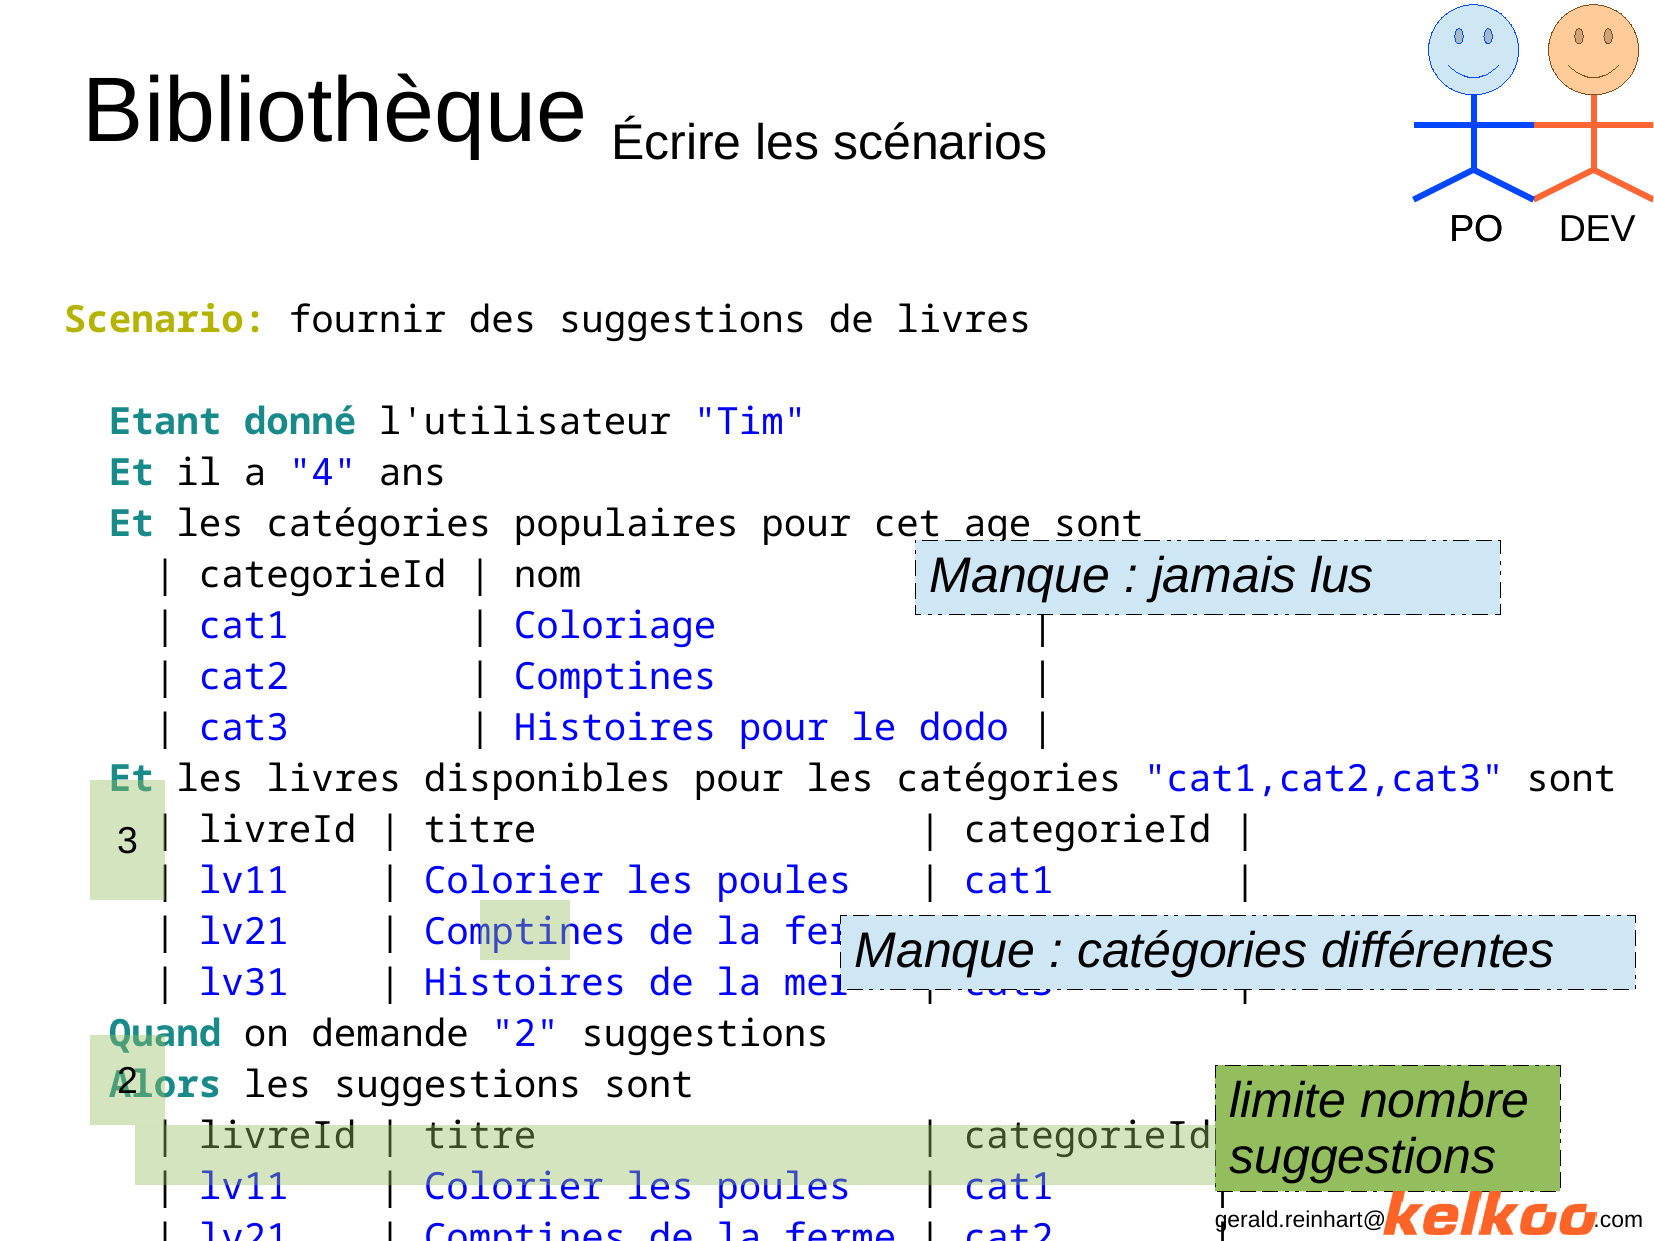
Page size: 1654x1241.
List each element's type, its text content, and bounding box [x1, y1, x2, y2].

picture [1383, 1191, 1597, 1199]
text_box [1571, 4, 1639, 95]
text_box limite nombre suggestions [1215, 1065, 1561, 1192]
text_box 2 [90, 1035, 166, 1126]
text_box [480, 900, 571, 961]
text_box PO [1413, 213, 1534, 257]
text_box gerald.reinhart@ .com [1193, 1199, 1654, 1241]
text_box Écrire les scénarios [596, 106, 1063, 178]
text_box DEV [1534, 199, 1654, 257]
text_box 3 [90, 780, 166, 901]
text_box Manque : catégories différentes [840, 915, 1636, 990]
text_box Manque : jamais lus [915, 540, 1501, 615]
text_box [135, 1125, 1231, 1186]
text_box Scenario: fournir des suggestions de livres Etant donné l'utilisateur "Tim" Et il a "4" ans Et les catégories populaires pour cet age sont | categorieId | nom | | cat1 | Coloriage | | cat2 | Comptines | | cat3 | Histoires pour le dodo | Et les livres disponibles pour les catégories "cat1,cat2,cat3" sont | livreId | titre | categorieId | | lv11 | Colorier les poules | cat1 | | lv21 | Comptines de la ferme | cat2 | | lv31 | Histoires de la mer | cat3 | Quand on demande "2" suggestions Alors les suggestions sont | livreId | titre | categorieId | | lv11 | Colorier les poules | cat1 | | lv21 | Comptines de la ferme | cat2 | [3, 285, 1632, 1179]
title Bibliothèque [82, 5, 1571, 213]
